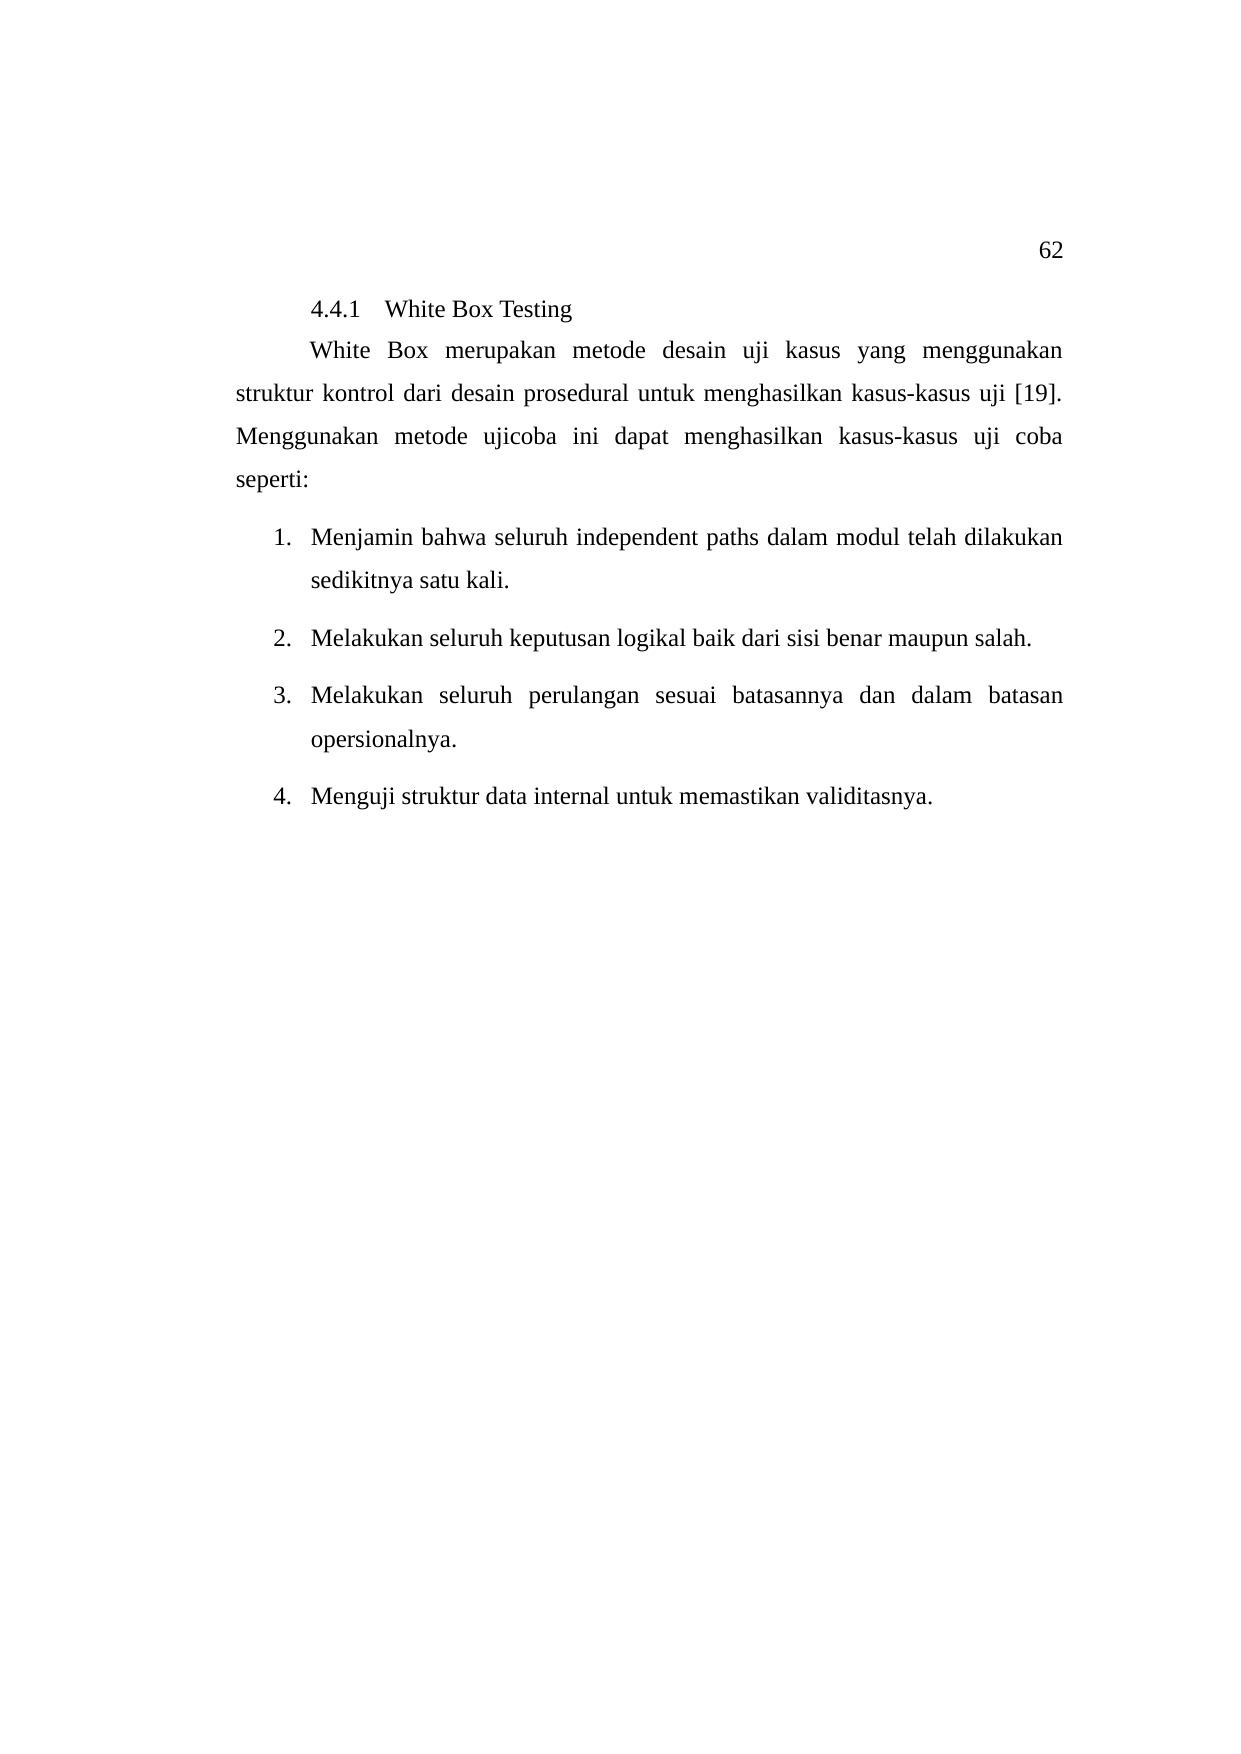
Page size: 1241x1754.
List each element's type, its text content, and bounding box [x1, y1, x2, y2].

list Menjamin bahwa seluruh independent paths dalam modul telah dilakukan sedikitnya satu kali. [273, 522, 1063, 594]
list Melakukan seluruh keputusan logikal baik dari sisi benar maupun salah. [273, 623, 1063, 652]
subtitle White Box Testing [311, 294, 1063, 323]
text White Box merupakan metode desain uji kasus yang menggunakan struktur kontrol dari desain prosedural untuk menghasilkan kasus-kasus uji [19]. Menggunakan metode ujicoba ini dapat menghasilkan kasus-kasus uji coba seperti: [236, 335, 1063, 493]
list Melakukan seluruh perulangan sesuai batasannya dan dalam batasan opersionalnya. [273, 681, 1063, 752]
list Menguji struktur data internal untuk memastikan validitasnya. [273, 781, 1063, 810]
